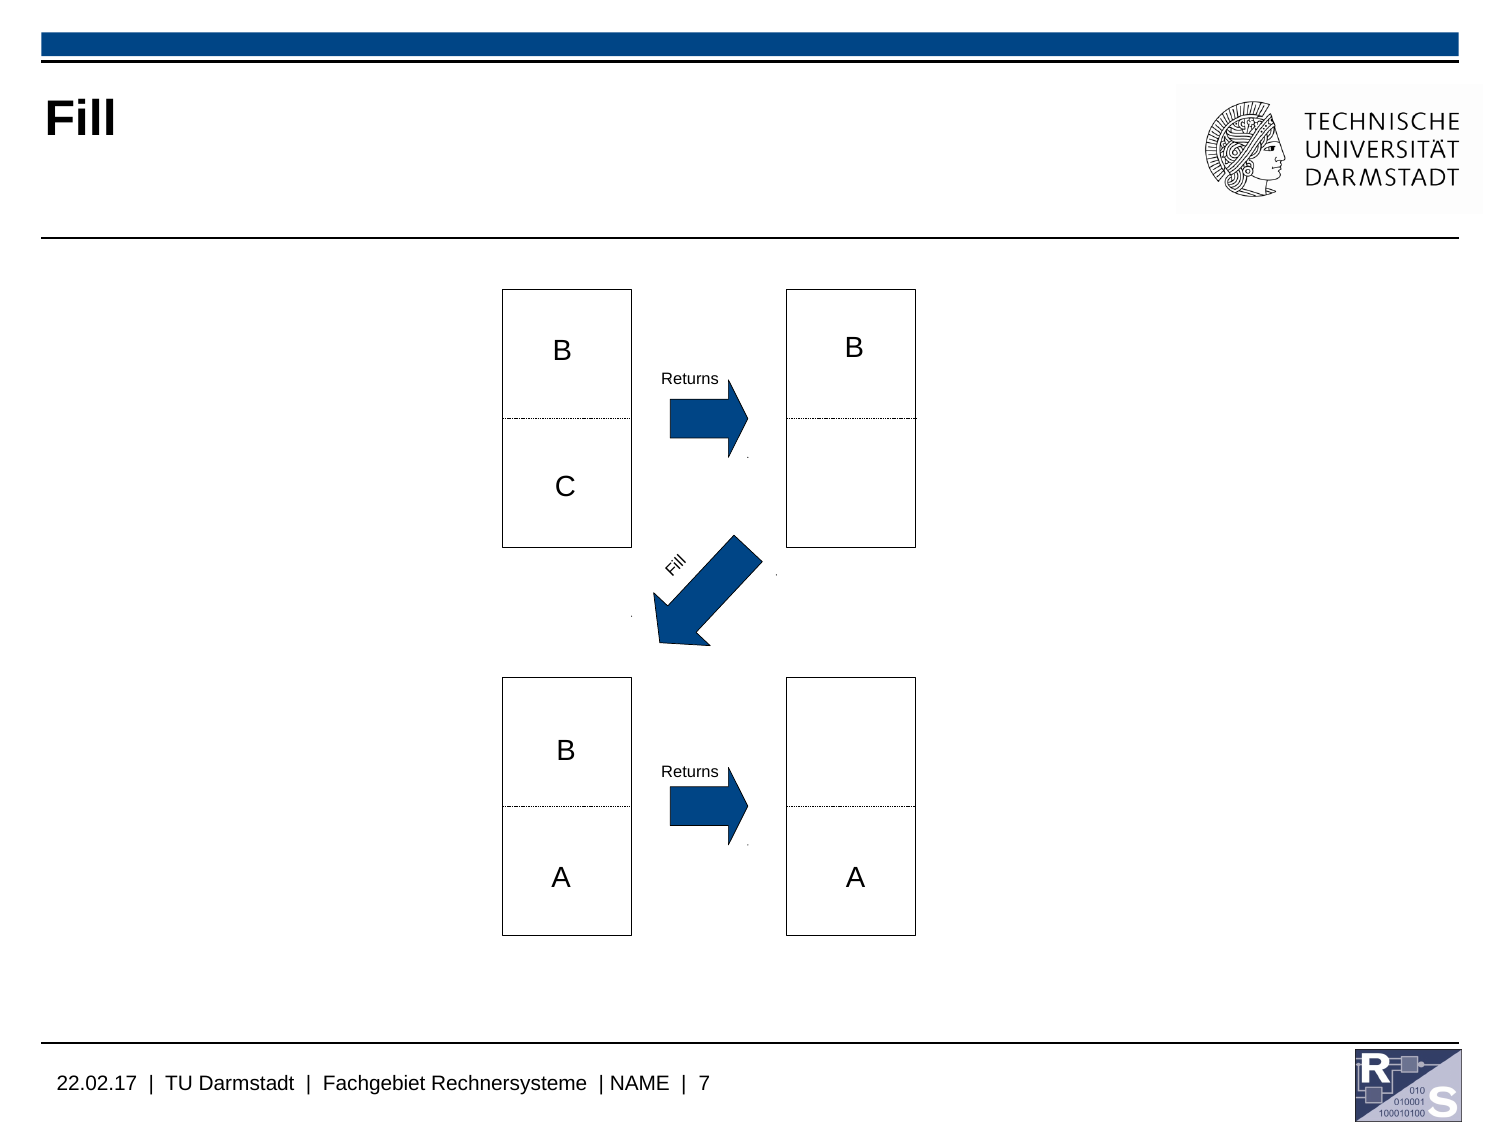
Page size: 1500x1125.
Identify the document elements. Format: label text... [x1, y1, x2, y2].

picture [476, 263, 1020, 1032]
picture [1355, 1049, 1462, 1122]
title Fill [44, 42, 1135, 193]
